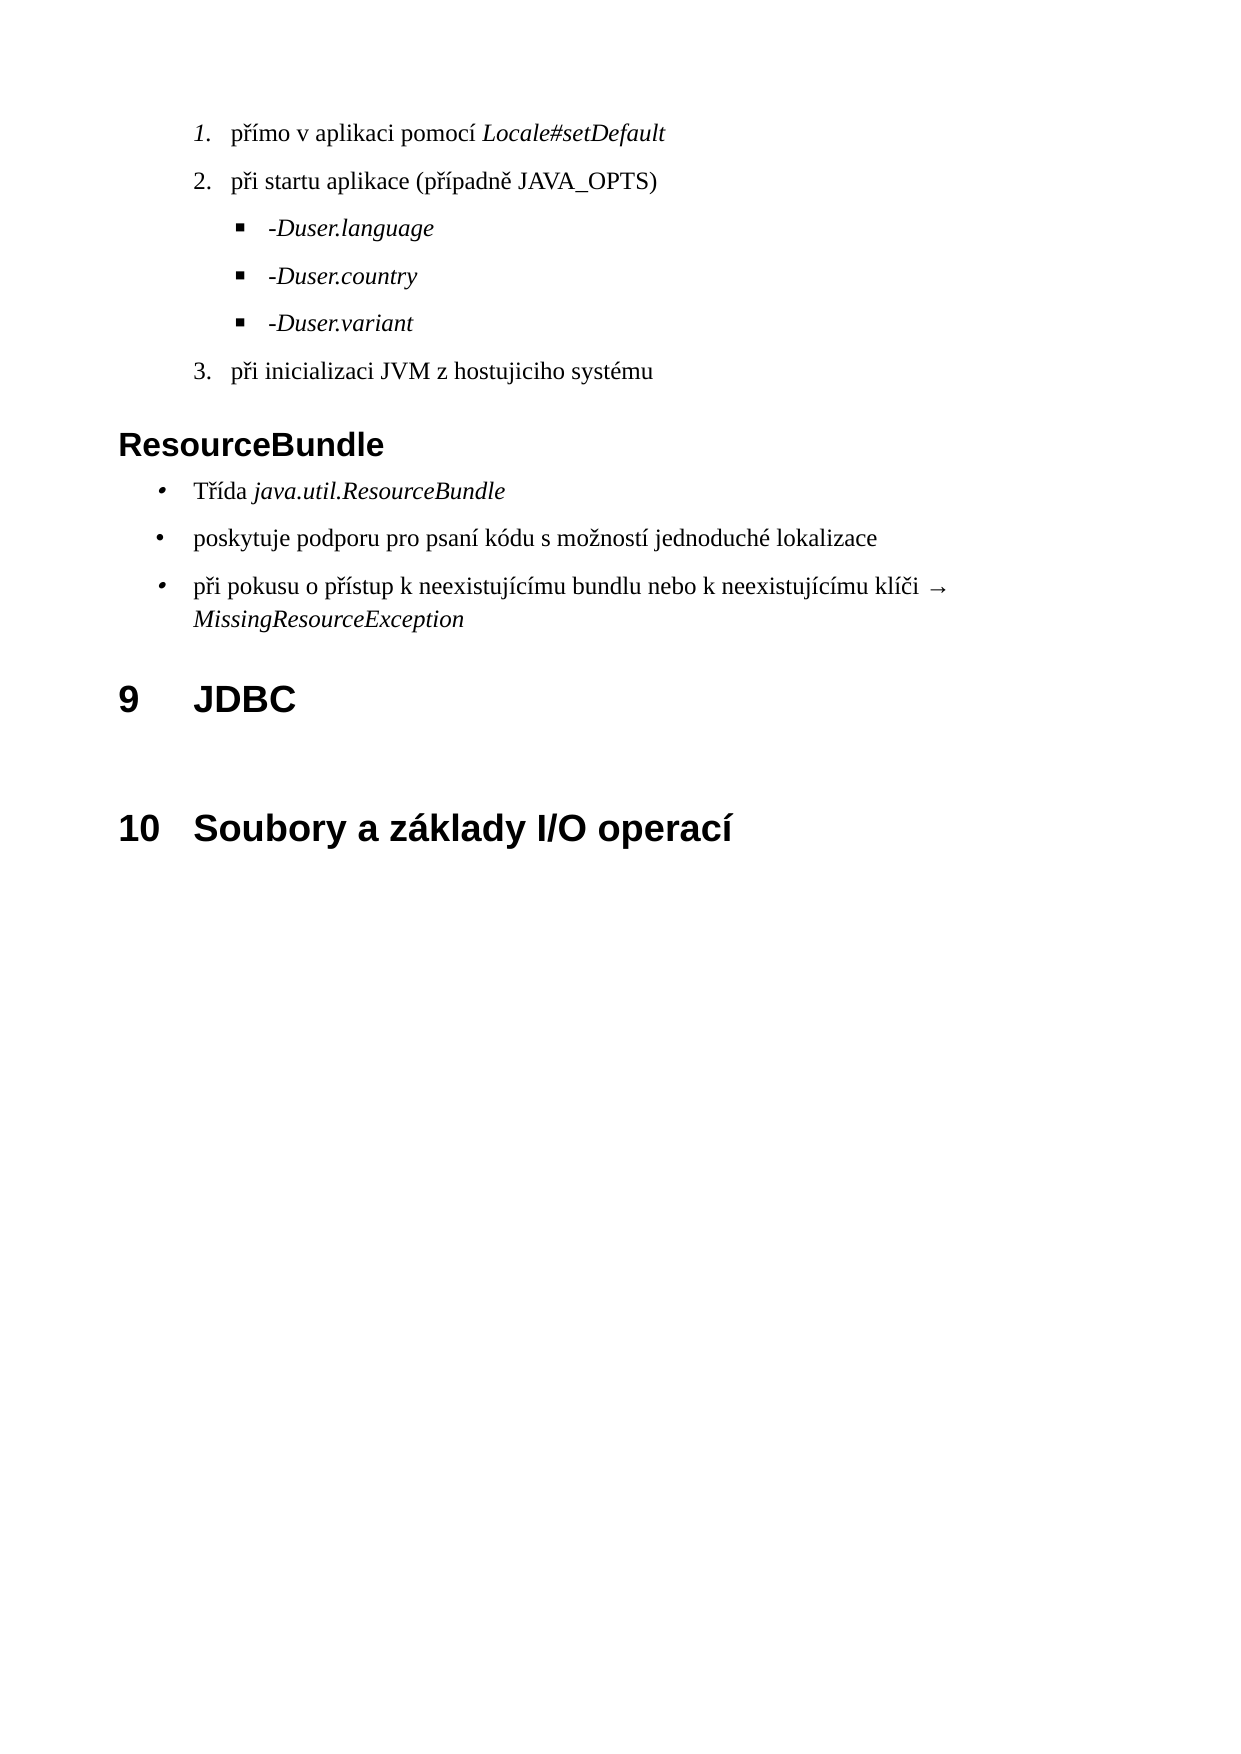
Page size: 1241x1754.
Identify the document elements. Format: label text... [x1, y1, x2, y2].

list při inicializaci JVM z hostujiciho systému [193, 356, 1122, 385]
list Třída java.util.ResourceBundle [156, 476, 1122, 504]
subtitle ResourceBundle [118, 424, 1122, 463]
subtitle JDBC [118, 677, 1122, 720]
list -Duser.variant [231, 308, 1122, 337]
list při startu aplikace (případně JAVA_OPTS) [193, 166, 1122, 194]
list přímo v aplikaci pomocí Locale#setDefault [193, 118, 1122, 147]
list -Duser.language [231, 213, 1122, 242]
list při pokusu o přístup k neexistujícímu bundlu nebo k neexistujícímu klíči → MissingResourceException [156, 571, 1122, 633]
subtitle Soubory a základy I/O operací [118, 805, 1122, 849]
list poskytuje podporu pro psaní kódu s možností jednoduché lokalizace [156, 523, 1122, 552]
list -Duser.country [231, 261, 1122, 290]
